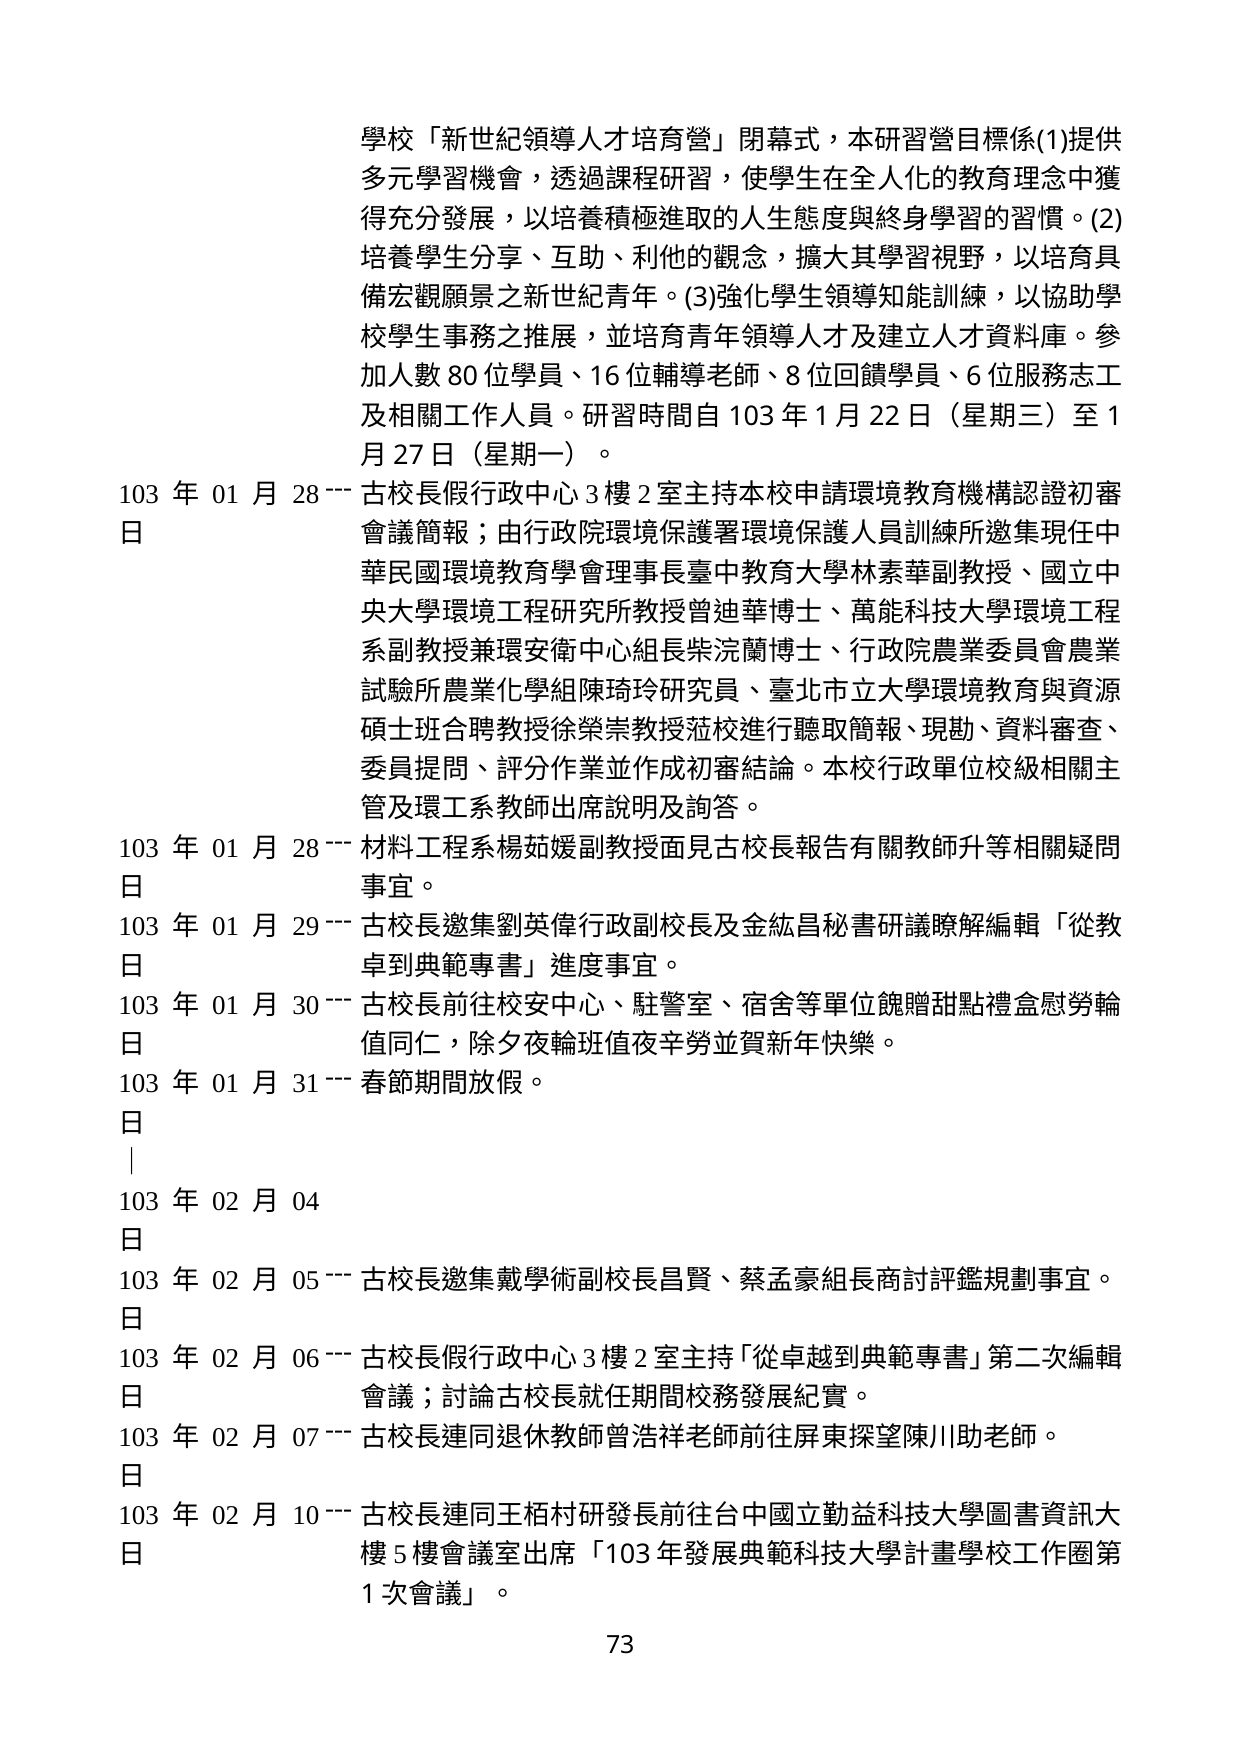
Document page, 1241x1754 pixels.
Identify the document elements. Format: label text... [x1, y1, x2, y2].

table_cell --- [322, 118, 357, 472]
table_cell --- [322, 1258, 357, 1336]
table_cell 103年02月05日 [115, 1258, 322, 1336]
table_cell 古校長前往校安中心、駐警室、宿舍等單位餽贈甜點禮盒慰勞輪值同仁，除夕夜輪班值夜辛勞並賀新年快樂。 [358, 983, 1125, 1061]
table_cell 103年01月29日 [115, 904, 322, 983]
table_cell 103年02月10日 [115, 1493, 322, 1611]
table_cell 古校長假行政中心3樓2室主持本校申請環境教育機構認證初審會議簡報；由行政院環境保護署環境保護人員訓練所邀集現任中華民國環境教育學會理事長臺中教育大學林素華副教授、國立中央大學環境工程研究所教授曾迪華博士、萬能科技大學環境工程系副教授兼環安衛中心組長柴浣蘭博士、行政院農業委員會農業試驗所農業化學組陳琦玲研究員、臺北市立大學環境教育與資源碩士班合聘教授徐榮崇教授蒞校進行聽取簡報、現勘、資料審查、委員提問、評分作業並作成初審結論。本校行政單位校級相關主管及環工系教師出席說明及詢答。 [358, 472, 1125, 826]
table_cell 103年01月31日 ｜ 103年02月04日 [115, 1061, 322, 1258]
table_cell --- [322, 826, 357, 904]
table_cell 古校長連同退休教師曾浩祥老師前往屏東探望陳川助老師。 [358, 1415, 1125, 1493]
table_cell 古校長邀集劉英偉行政副校長及金紘昌秘書研議瞭解編輯「從教卓到典範專書」進度事宜。 [358, 904, 1125, 983]
table_cell --- [322, 1415, 357, 1493]
table_cell 103年01月28日 [115, 826, 322, 904]
table_cell 古校長邀集戴學術副校長昌賢、蔡孟豪組長商討評鑑規劃事宜。 [358, 1258, 1125, 1336]
table_cell 103年01月28日 [115, 472, 322, 826]
table_cell 古校長連同王栢村研發長前往台中國立勤益科技大學圖書資訊大樓5樓會議室出席「103年發展典範科技大學計畫學校工作圈第1次會議」。 [358, 1493, 1125, 1611]
table_cell --- [322, 472, 357, 826]
table_cell 材料工程系楊茹媛副教授面見古校長報告有關教師升等相關疑問事宜。 [358, 826, 1125, 904]
table_cell --- [322, 1336, 357, 1415]
table_cell [115, 118, 322, 472]
table_cell 古校長假行政中心3樓2室主持「從卓越到典範專書」第二次編輯會議；討論古校長就任期間校務發展紀實。 [358, 1336, 1125, 1415]
table_cell 103年02月06日 [115, 1336, 322, 1415]
table_cell --- [322, 1493, 357, 1611]
table_cell --- [322, 983, 357, 1061]
table_cell --- [322, 904, 357, 983]
table_cell 103年01月30日 [115, 983, 322, 1061]
table_cell 103年02月07日 [115, 1415, 322, 1493]
table_cell 春節期間放假。 [358, 1061, 1125, 1258]
table_cell --- [322, 1061, 357, 1258]
table_cell 學校「新世紀領導人才培育營」閉幕式，本研習營目標係(1)提供多元學習機會，透過課程研習，使學生在全人化的教育理念中獲得充分發展，以培養積極進取的人生態度與終身學習的習慣。(2)培養學生分享、互助、利他的觀念，擴大其學習視野，以培育具備宏觀願景之新世紀青年。(3)強化學生領導知能訓練，以協助學校學生事務之推展，並培育青年領導人才及建立人才資料庫。參加人數80位學員、16位輔導老師、8位回饋學員、6位服務志工及相關工作人員。研習時間自103年1月22日（星期三）至1月27日（星期一）。 [358, 118, 1125, 472]
